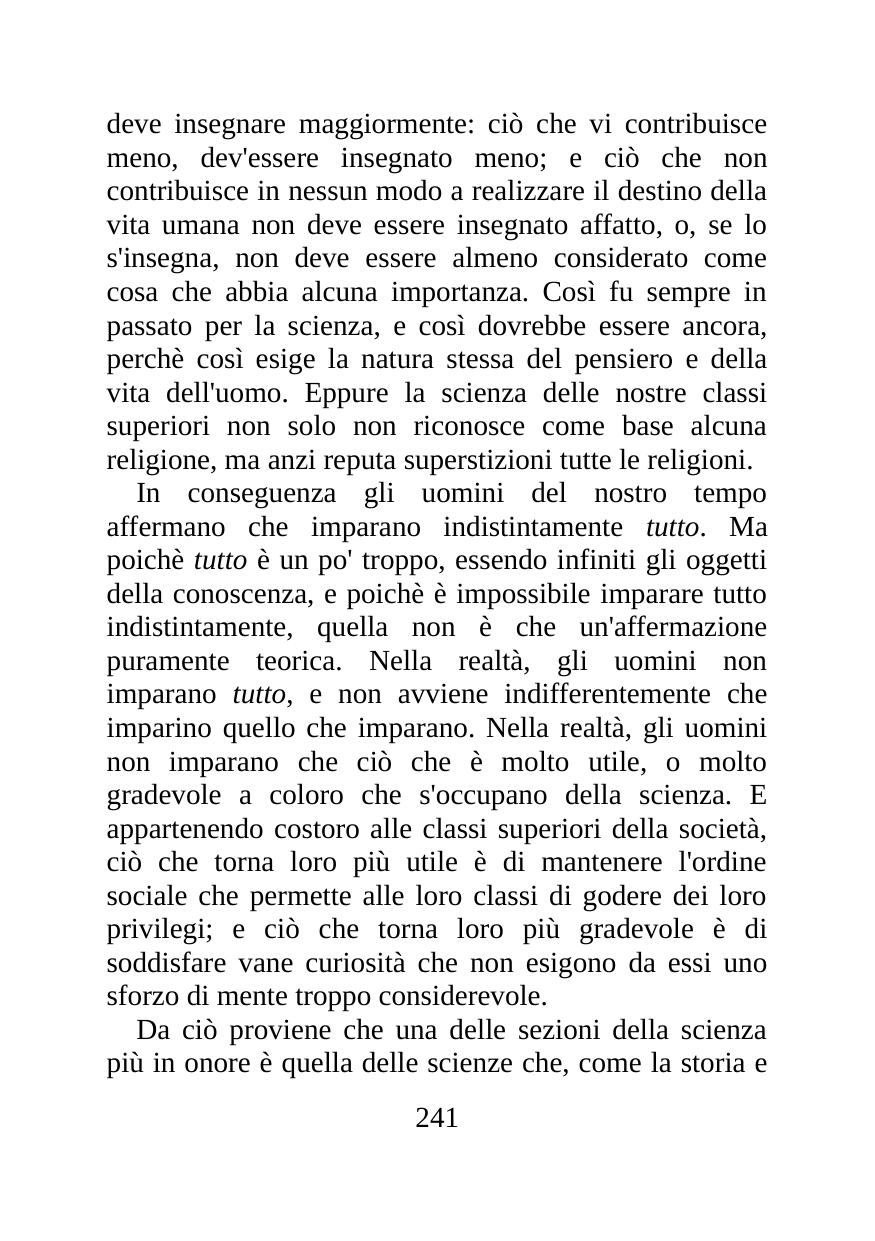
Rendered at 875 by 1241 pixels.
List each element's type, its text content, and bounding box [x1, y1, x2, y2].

text Da ciò proviene che una delle sezioni della scienza più in onore è quella delle scienze che, come la storia e [106, 1012, 768, 1079]
text deve insegnare maggiormente: ciò che vi contribuisce meno, dev'essere insegnato meno; e ciò che non contribuisce in nessun modo a realizzare il destino della vita umana non deve essere insegnato affatto, o, se lo s'insegna, non deve essere almeno considerato come cosa che abbia alcuna importanza. Così fu sempre in passato per la scienza, e così dovrebbe essere ancora, perchè così esige la natura stessa del pensiero e della vita dell'uomo. Eppure la scienza delle nostre classi superiori non solo non riconosce come base alcuna religione, ma anzi reputa superstizioni tutte le religioni. [106, 106, 768, 475]
text In conseguenza gli uomini del nostro tempo affermano che imparano indistintamente tutto. Ma poichè tutto è un po' troppo, essendo infiniti gli oggetti della conoscenza, e poichè è impossibile imparare tutto indistintamente, quella non è che un'affermazione puramente teorica. Nella realtà, gli uomini non imparano tutto, e non avviene indifferentemente che imparino quello che imparano. Nella realtà, gli uomini non imparano che ciò che è molto utile, o molto gradevole a coloro che s'occupano della scienza. E appartenendo costoro alle classi superiori della società, ciò che torna loro più utile è di mantenere l'ordine sociale che permette alle loro classi di godere dei loro privilegi; e ciò che torna loro più gradevole è di soddisfare vane curiosità che non esigono da essi uno sforzo di mente troppo considerevole. [106, 475, 768, 1012]
